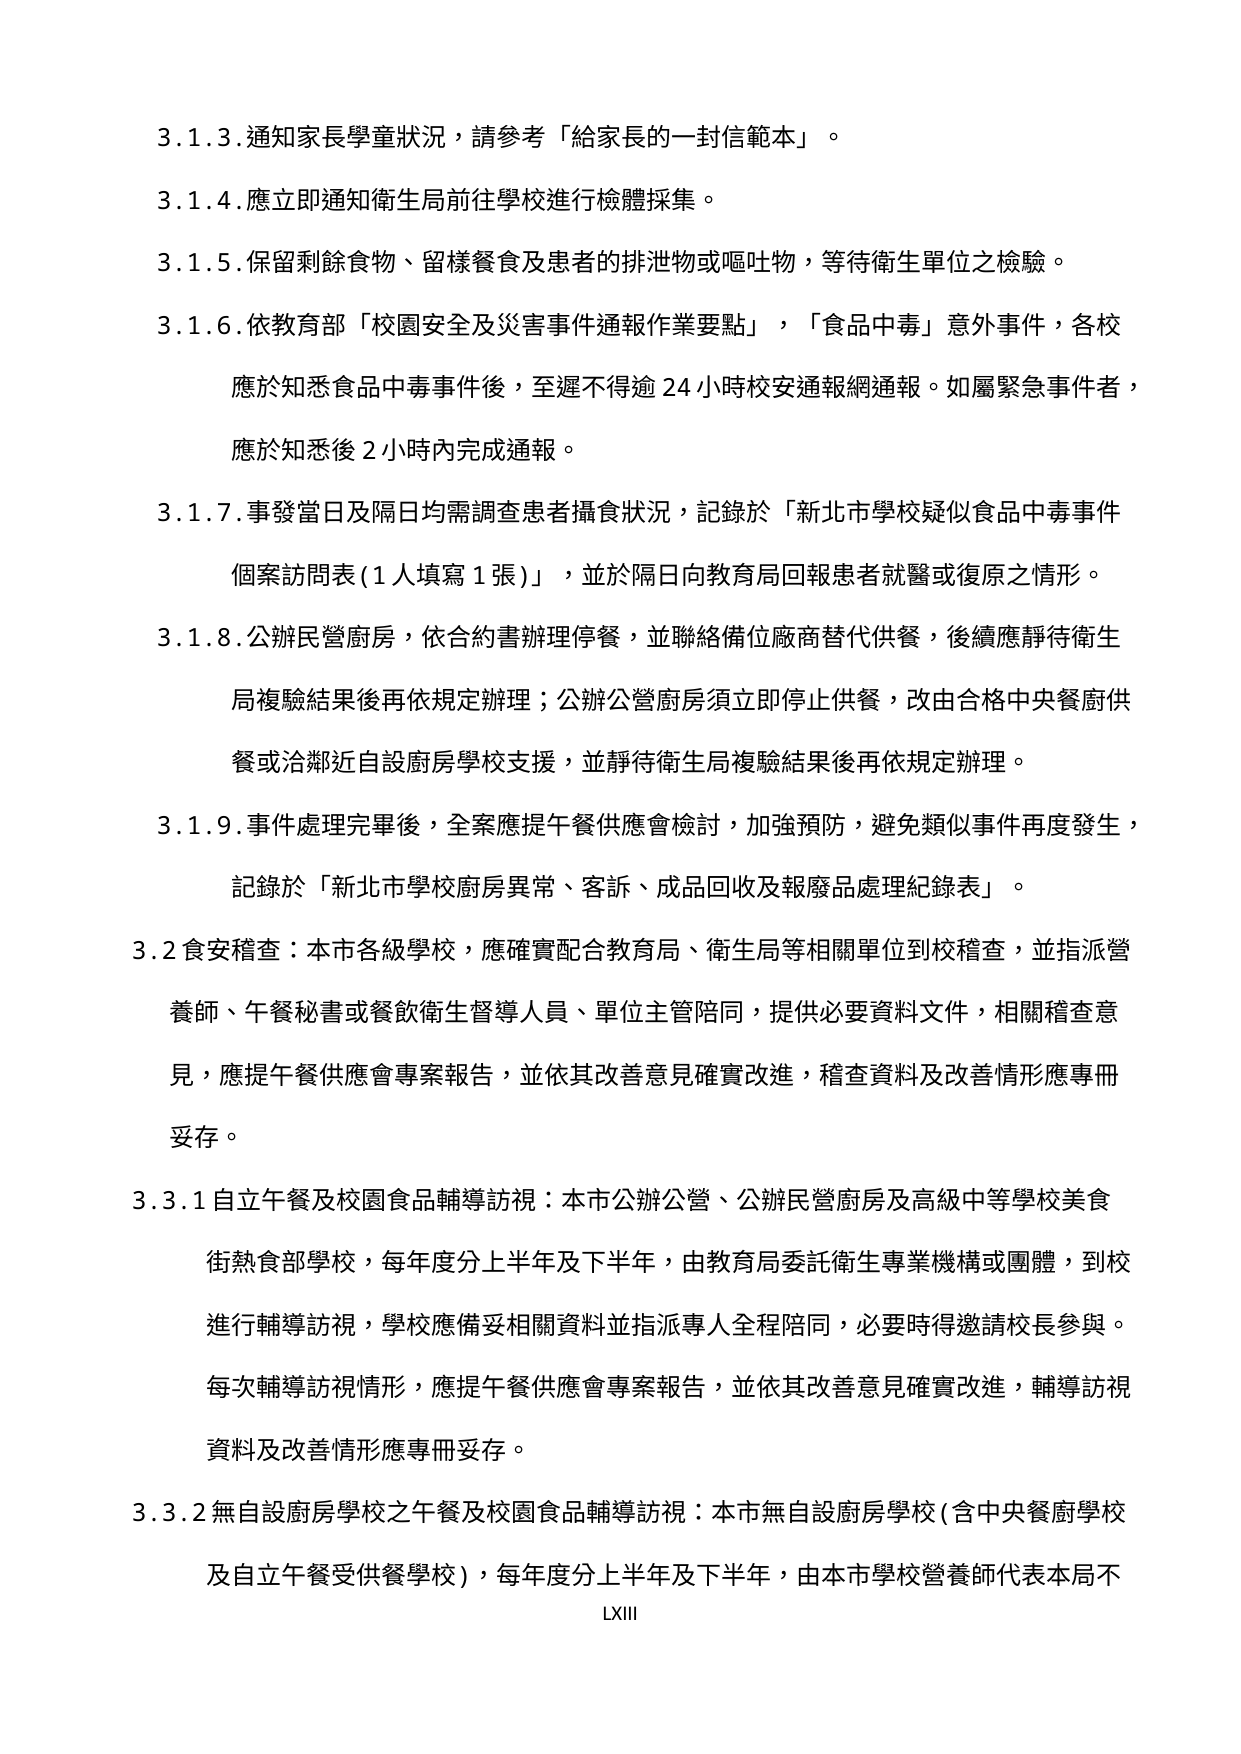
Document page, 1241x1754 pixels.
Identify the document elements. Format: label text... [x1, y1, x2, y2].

text 3.1.6.依教育部「校園安全及災害事件通報作業要點」，「食品中毒」意外事件，各校應於知悉食品中毒事件後，至遲不得逾24小時校安通報網通報。如屬緊急事件者，應於知悉後2小時內完成通報。 [156, 282, 1134, 469]
text 3.1.8.公辦民營廚房，依合約書辦理停餐，並聯絡備位廠商替代供餐，後續應靜待衛生局複驗結果後再依規定辦理；公辦公營廚房須立即停止供餐，改由合格中央餐廚供餐或洽鄰近自設廚房學校支援，並靜待衛生局複驗結果後再依規定辦理。 [156, 594, 1134, 782]
text 3.3.1自立午餐及校園食品輔導訪視：本市公辦公營、公辦民營廚房及高級中等學校美食街熱食部學校，每年度分上半年及下半年，由教育局委託衛生專業機構或團體，到校進行輔導訪視，學校應備妥相關資料並指派專人全程陪同，必要時得邀請校長參與。每次輔導訪視情形，應提午餐供應會專案報告，並依其改善意見確實改進，輔導訪視資料及改善情形應專冊妥存。 [131, 1157, 1134, 1469]
text 3.1.5.保留剩餘食物、留樣餐食及患者的排泄物或嘔吐物，等待衛生單位之檢驗。 [156, 219, 1134, 282]
text 3.2食安稽查：本市各級學校，應確實配合教育局、衛生局等相關單位到校稽查，並指派營養師、午餐秘書或餐飲衛生督導人員、單位主管陪同，提供必要資料文件，相關稽查意見，應提午餐供應會專案報告，並依其改善意見確實改進，稽查資料及改善情形應專冊妥存。 [131, 907, 1134, 1157]
text 3.3.2無自設廚房學校之午餐及校園食品輔導訪視：本市無自設廚房學校(含中央餐廚學校及自立午餐受供餐學校)，每年度分上半年及下半年，由本市學校營養師代表本局不 [131, 1469, 1134, 1594]
text 3.1.7.事發當日及隔日均需調查患者攝食狀況，記錄於「新北市學校疑似食品中毒事件個案訪問表(1人填寫1張)」，並於隔日向教育局回報患者就醫或復原之情形。 [156, 469, 1134, 594]
text 3.1.9.事件處理完畢後，全案應提午餐供應會檢討，加強預防，避免類似事件再度發生，記錄於「新北市學校廚房異常、客訴、成品回收及報廢品處理紀錄表」。 [156, 782, 1134, 907]
text 3.1.4.應立即通知衛生局前往學校進行檢體採集。 [156, 157, 1134, 219]
text 3.1.3.通知家長學童狀況，請參考「給家長的一封信範本」。 [156, 94, 1134, 157]
